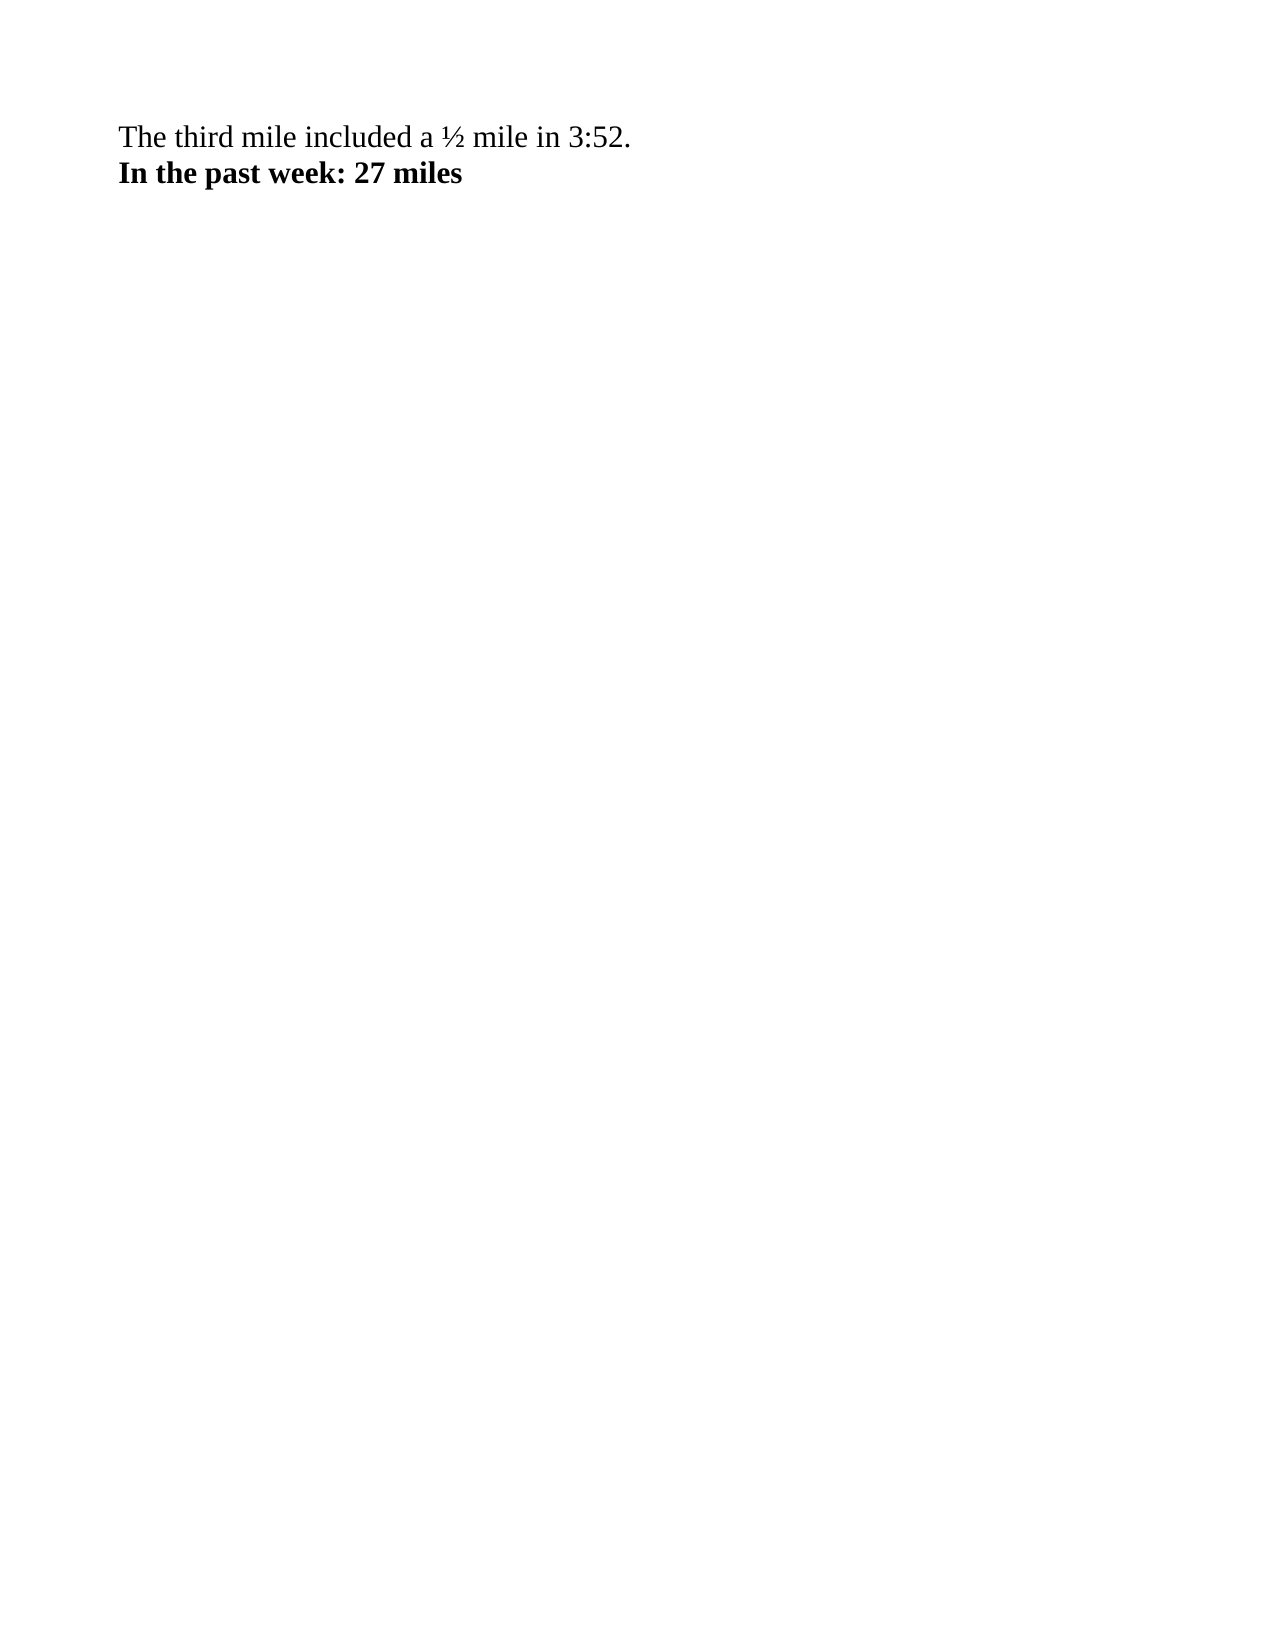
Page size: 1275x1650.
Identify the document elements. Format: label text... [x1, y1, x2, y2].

text The third mile included a ½ mile in 3:52. [118, 118, 1161, 154]
text In the past week: 27 miles [118, 154, 1161, 190]
